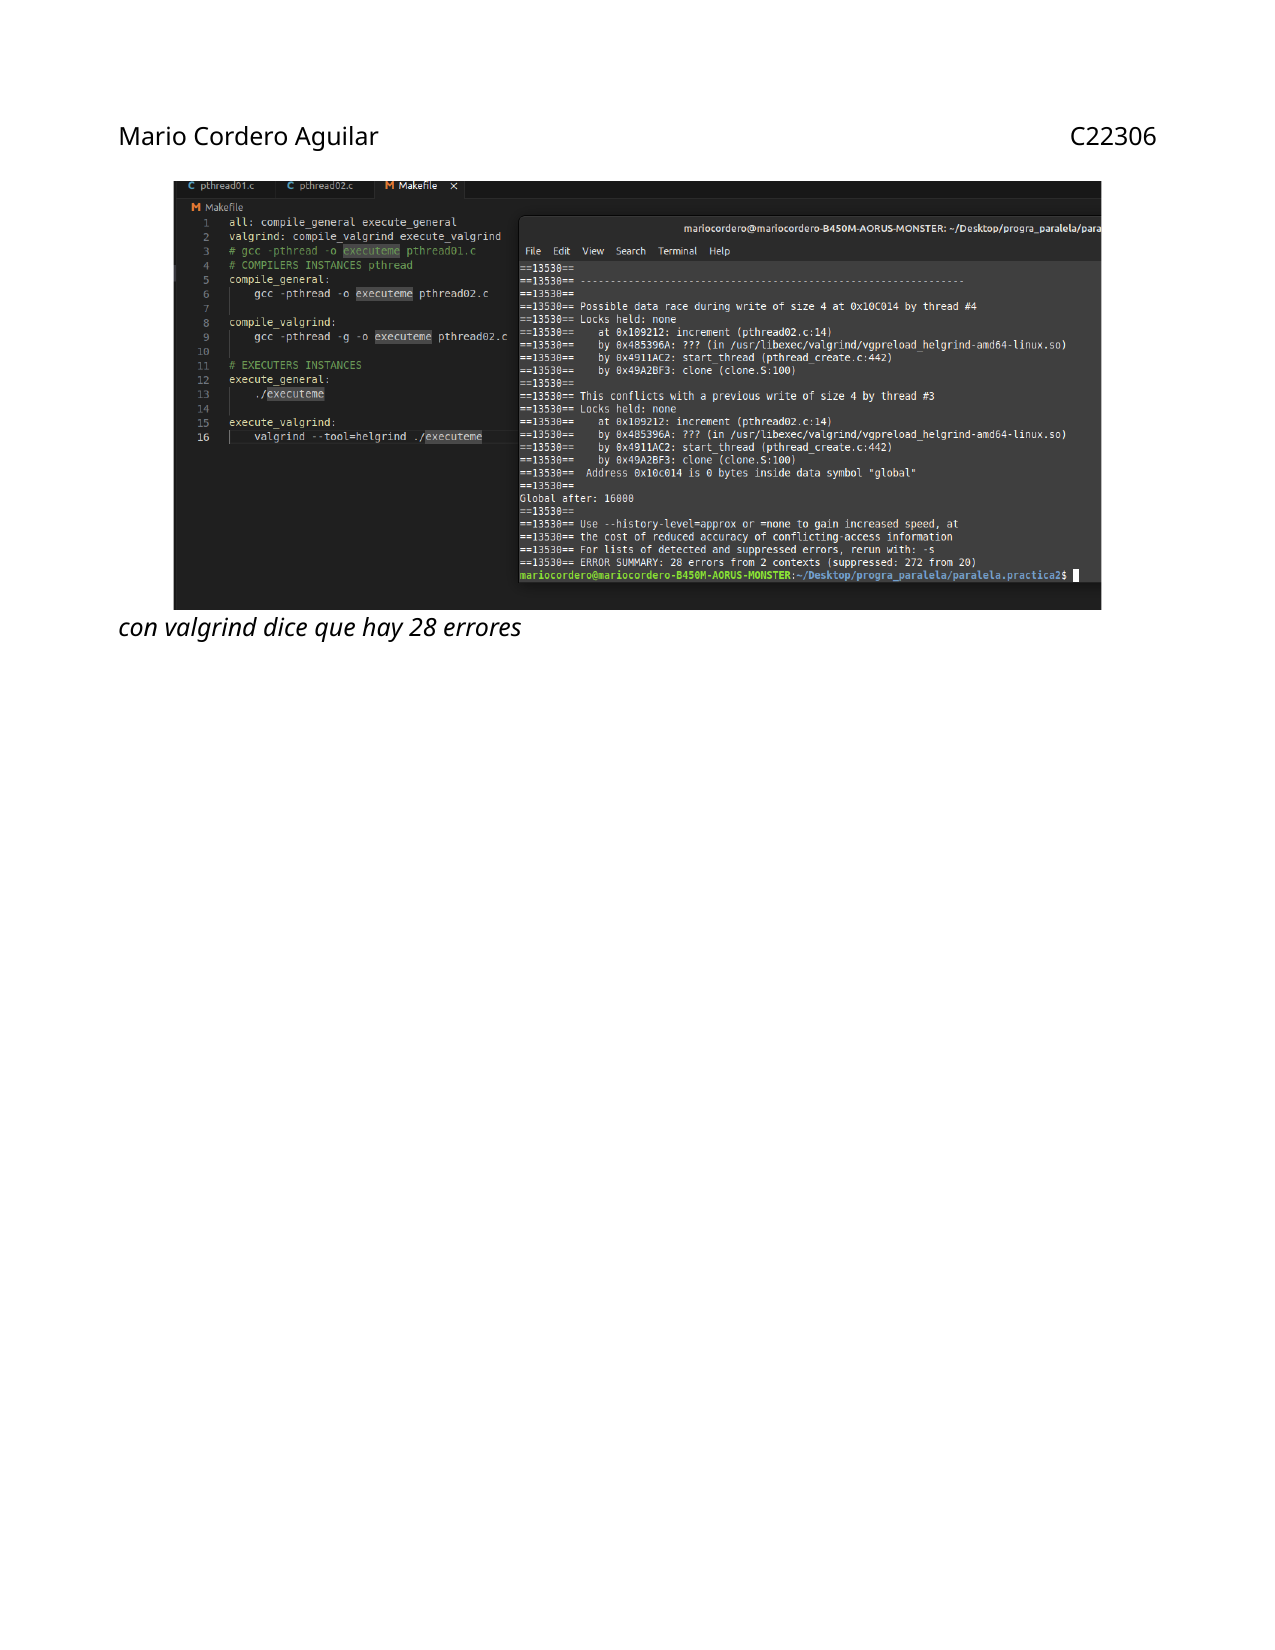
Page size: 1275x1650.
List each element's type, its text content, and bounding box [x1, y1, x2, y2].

text con valgrind dice que hay 28 errores [118, 610, 1157, 643]
picture [173, 181, 1102, 610]
